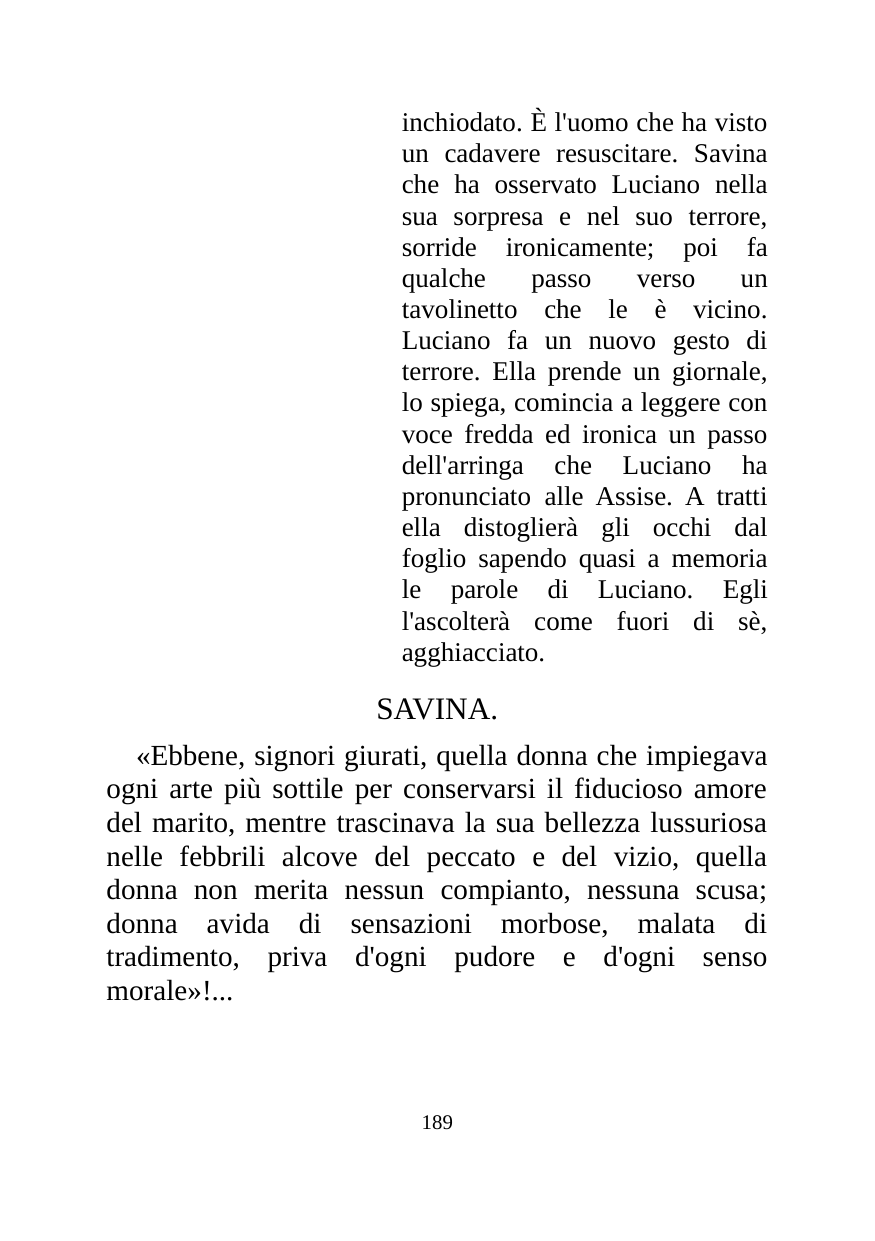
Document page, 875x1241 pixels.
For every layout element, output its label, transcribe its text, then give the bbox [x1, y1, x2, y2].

text «Ebbene, signori giurati, quella donna che impiegava ogni arte più sottile per conservarsi il fiducioso amore del marito, mentre trascinava la sua bellezza lussuriosa nelle febbrili alcove del peccato e del vizio, quella donna non merita nessun compianto, nessuna scusa; donna avida di sensazioni morbose, malata di tradimento, priva d'ogni pudore e d'ogni senso morale»!... [106, 738, 768, 1006]
text SAVINA. [106, 690, 768, 726]
text inchiodato. È l'uomo che ha visto un cadavere resuscitare. Savina che ha osservato Luciano nella sua sorpresa e nel suo terrore, sorride ironicamente; poi fa qualche passo verso un tavolinetto che le è vicino. Luciano fa un nuovo gesto di terrore. Ella prende un giornale, lo spiega, comincia a leggere con voce fredda ed ironica un passo dell'arringa che Luciano ha pronunciato alle Assise. A tratti ella distoglierà gli occhi dal foglio sapendo quasi a memoria le parole di Luciano. Egli l'ascolterà come fuori di sè, agghiacciato. [402, 106, 768, 667]
